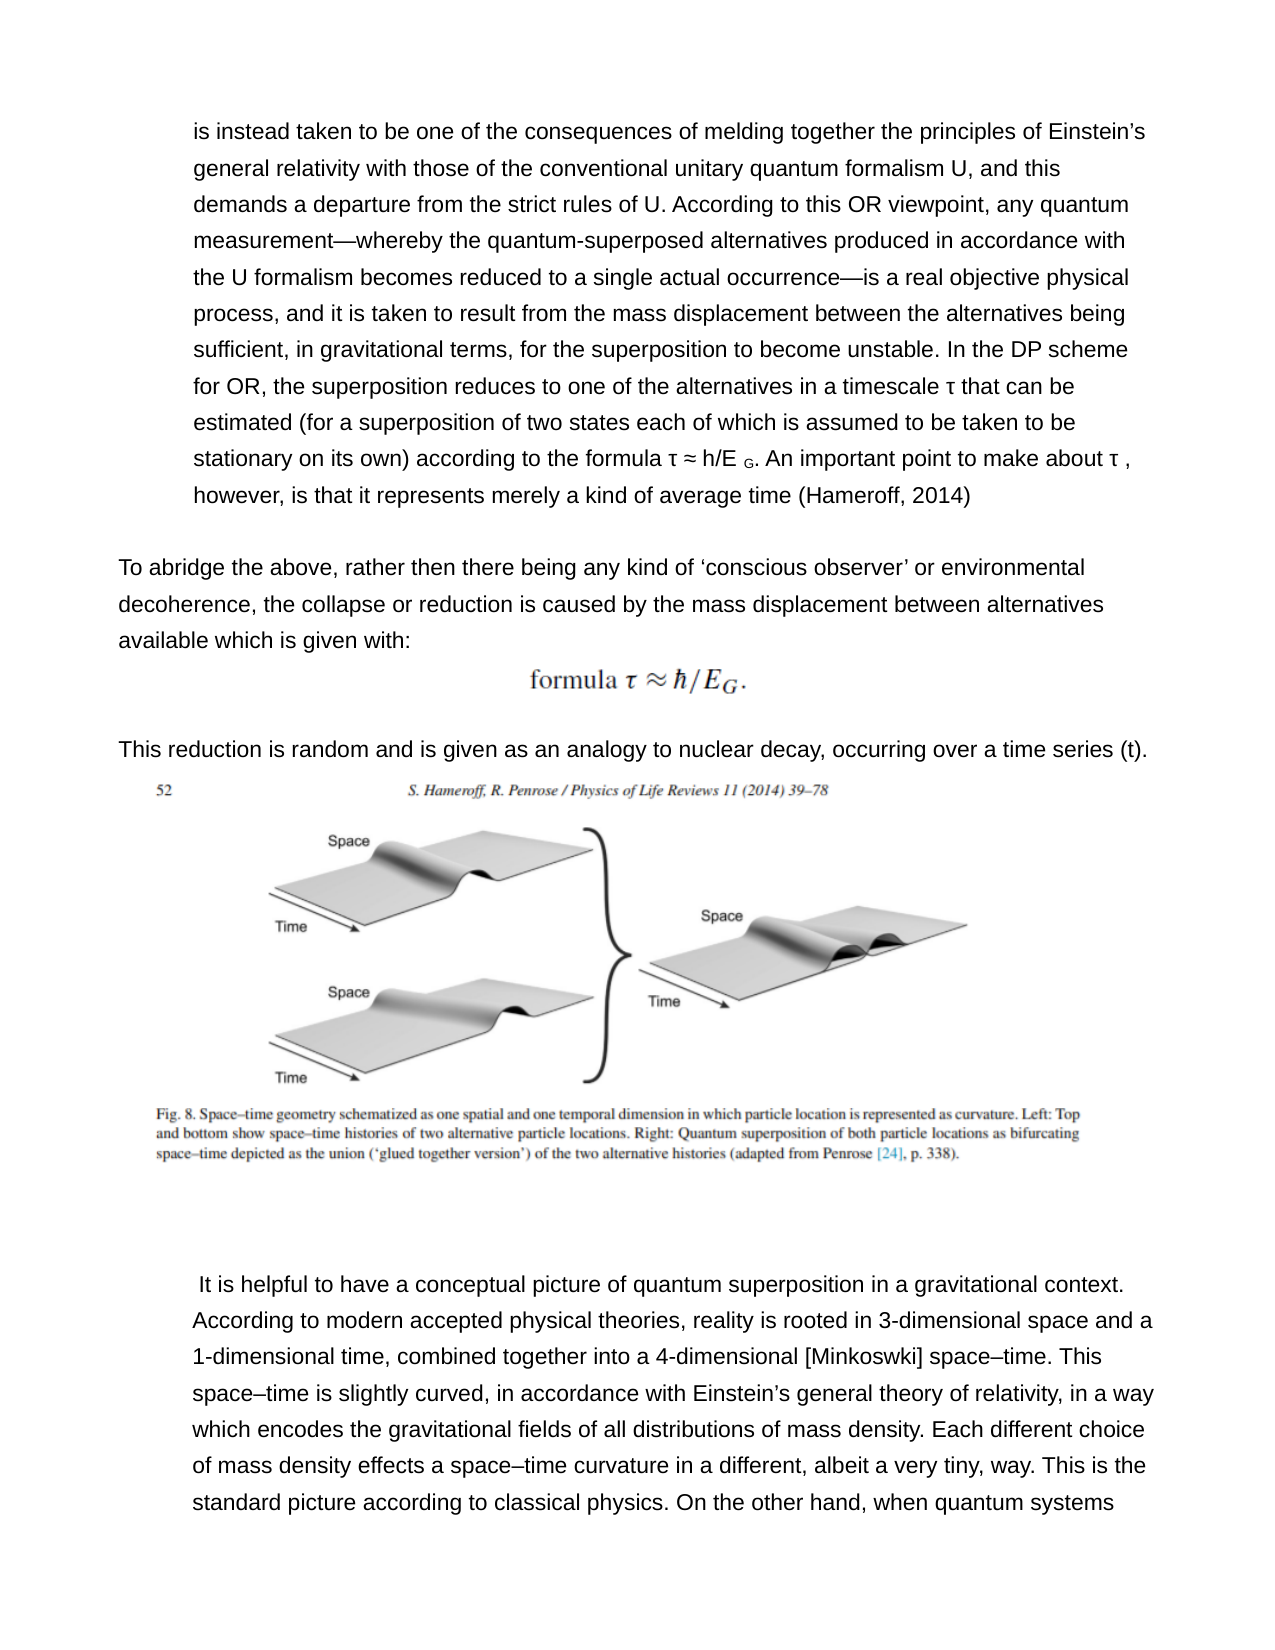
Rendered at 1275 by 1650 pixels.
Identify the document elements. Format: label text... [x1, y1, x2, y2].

text is instead taken to be one of the consequences of melding together the principles of Einstein’s general relativity with those of the conventional unitary quantum formalism U, and this demands a departure from the strict rules of U. According to this OR viewpoint, any quantum measurement—whereby the quantum-superposed alternatives produced in accordance with the U formalism becomes reduced to a single actual occurrence—is a real objective physical process, and it is taken to result from the mass displacement between the alternatives being sufficient, in gravitational terms, for the superposition to become unstable. In the DP scheme for OR, the superposition reduces to one of the alternatives in a timescale τ that can be estimated (for a superposition of two states each of which is assumed to be taken to be stationary on its own) according to the formula τ ≈ h/E G. An important point to make about τ , however, is that it represents merely a kind of average time (Hameroff, 2014) [193, 118, 1157, 508]
text This reduction is random and is given as an analogy to nuclear decay, occurring over a time series (t). [118, 736, 1157, 762]
picture [138, 768, 1104, 1176]
text To abridge the above, rather then there being any kind of ‘conscious observer’ or environmental decoherence, the collapse or reduction is caused by the mass displacement between alternatives available which is given with: [118, 554, 1157, 653]
picture [523, 663, 752, 704]
text It is helpful to have a conceptual picture of quantum superposition in a gravitational context. According to modern accepted physical theories, reality is rooted in 3-dimensional space and a 1-dimensional time, combined together into a 4-dimensional [Minkoswki] space–time. This space–time is slightly curved, in accordance with Einstein’s general theory of relativity, in a way which encodes the gravitational fields of all distributions of mass density. Each different choice of mass density effects a space–time curvature in a different, albeit a very tiny, way. This is the standard picture according to classical physics. On the other hand, when quantum systems [192, 1271, 1157, 1515]
